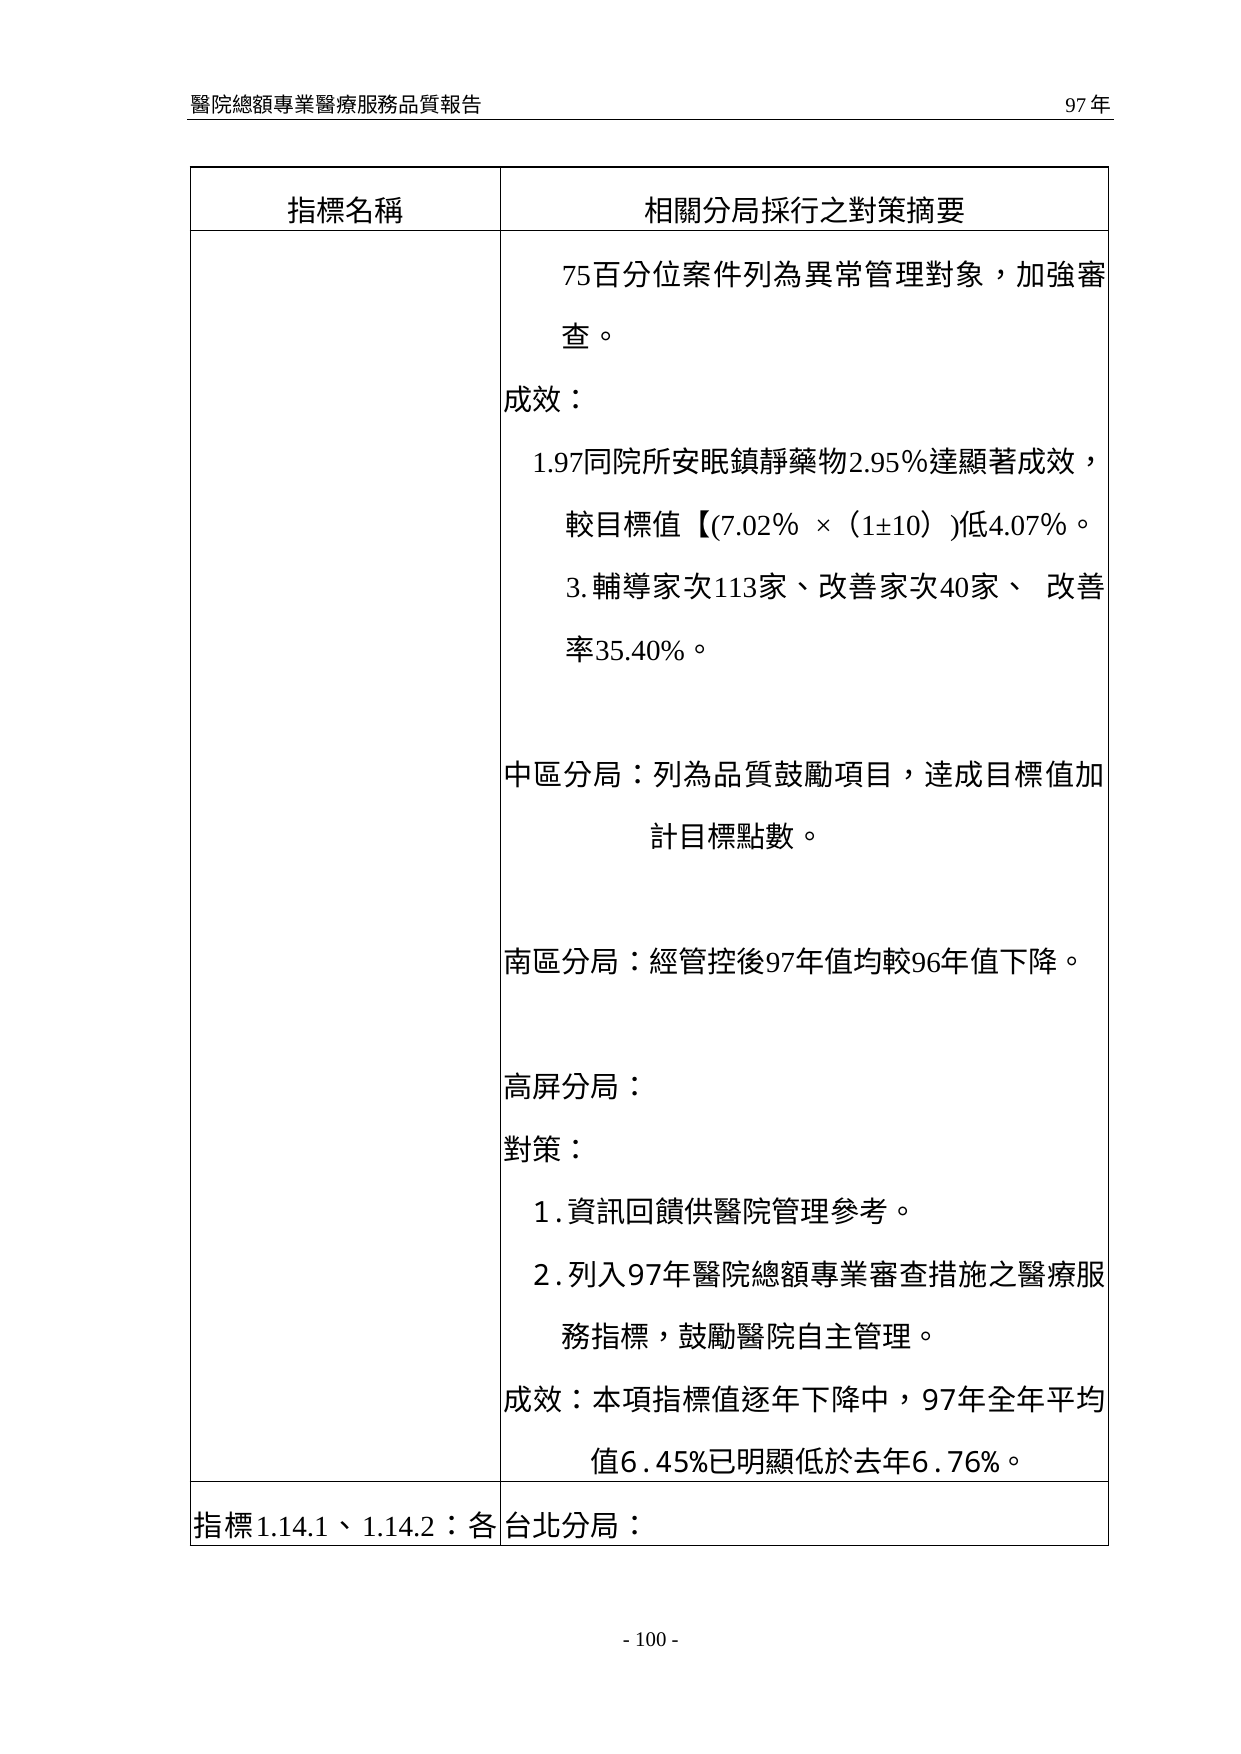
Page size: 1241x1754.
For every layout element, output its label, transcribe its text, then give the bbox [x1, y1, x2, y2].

table_cell 指標1.14.1、1.14.2：各 [191, 1482, 500, 1544]
table_header 相關分局採行之對策摘要 [501, 168, 1108, 230]
table_header 指標名稱 [191, 168, 500, 230]
table_cell [191, 231, 500, 1481]
table_cell 台北分局： [501, 1482, 1108, 1544]
table_cell 75百分位案件列為異常管理對象，加強審查。 成效： 1.97同院所安眠鎮靜藥物2.95％達顯著成效，較目標值【(7.02％ ×（1±10）)低4.07％。 輔導家次113家、改善家次40家、 改善率35.40%。 中區分局：列為品質鼓勵項目，逹成目標值加計目標點數。 南區分局：經管控後97年值均較96年值下降。 高屏分局： 對策： 1.資訊回饋供醫院管理參考。 2.列入97年醫院總額專業審查措施之醫療服務指標，鼓勵醫院自主管理。 成效：本項指標值逐年下降中，97年全年平均值6.45%已明顯低於去年6.76%。 [501, 231, 1108, 1481]
